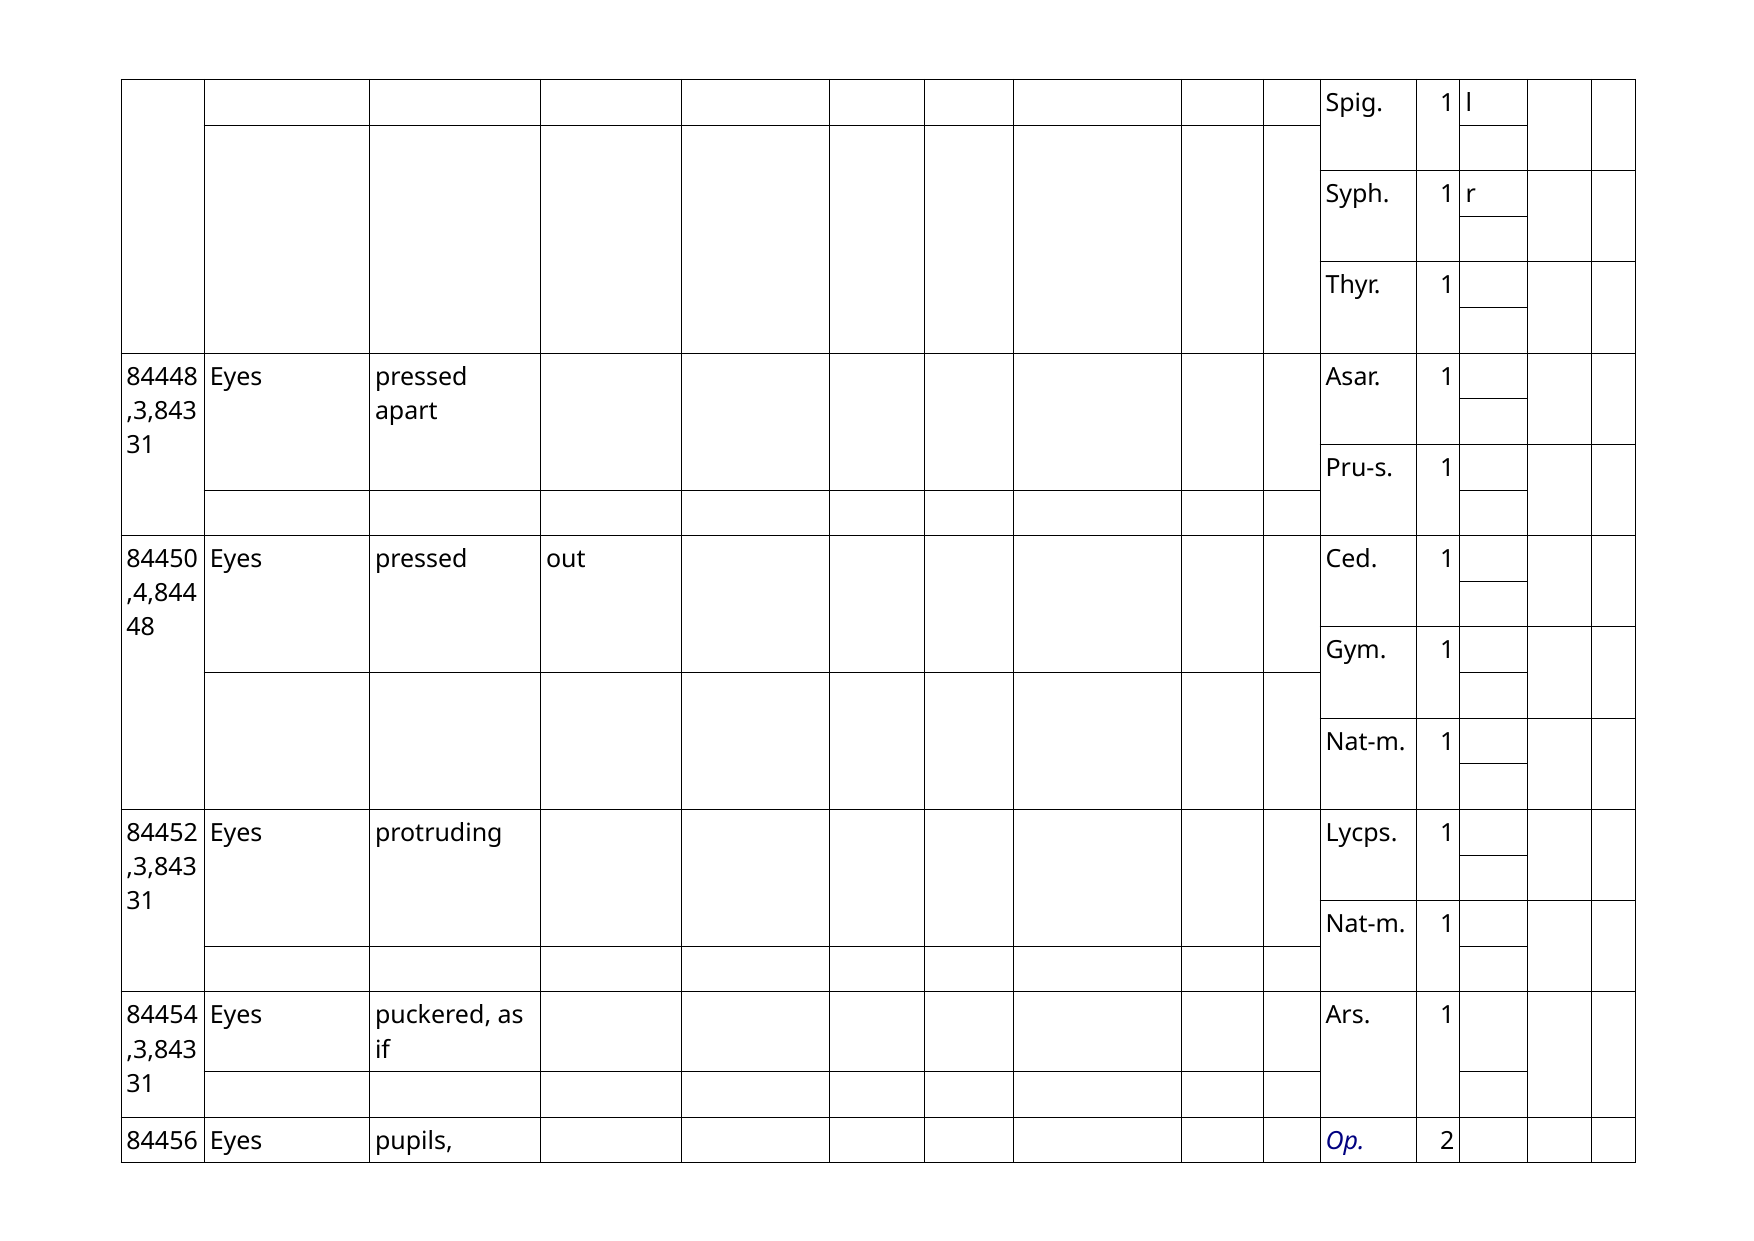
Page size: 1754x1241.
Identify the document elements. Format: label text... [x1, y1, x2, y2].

table_cell [205, 126, 369, 353]
table_cell [1264, 992, 1320, 1071]
table_cell Op. [1321, 1118, 1416, 1162]
table_cell [1182, 80, 1263, 124]
table_cell Nat-m. [1321, 901, 1416, 991]
table_cell [682, 947, 829, 991]
table_cell [370, 673, 540, 809]
table_cell [1460, 719, 1527, 763]
table_cell [1264, 947, 1320, 991]
table_cell [1460, 1072, 1527, 1117]
table_cell [205, 673, 369, 809]
table_cell [1014, 80, 1181, 124]
table_cell [1592, 445, 1635, 535]
table_cell [1264, 1072, 1320, 1117]
table_cell [370, 80, 540, 124]
table_cell [1014, 1118, 1181, 1162]
table_cell [1528, 445, 1591, 535]
table_cell [925, 354, 1013, 489]
table_cell [1528, 992, 1591, 1117]
table_cell [1182, 354, 1263, 489]
table_cell [1264, 810, 1320, 946]
table_cell [541, 1118, 681, 1162]
table_cell [1460, 1118, 1527, 1162]
table_cell [205, 491, 369, 535]
table_cell [1460, 536, 1527, 581]
table_cell 1 [1417, 992, 1459, 1117]
table_cell [1528, 262, 1591, 353]
table_cell [1460, 992, 1527, 1071]
table_cell Eyes [205, 536, 369, 672]
table_cell [541, 992, 681, 1071]
table_cell [541, 126, 681, 353]
table_cell [1528, 354, 1591, 444]
table_cell 1 [1417, 80, 1459, 170]
table_cell [1264, 491, 1320, 535]
table_cell pressed apart [370, 354, 540, 489]
table_cell 1 [1417, 719, 1459, 809]
table_cell pupils, [370, 1118, 540, 1162]
table_cell [1014, 354, 1181, 489]
table_cell [1592, 901, 1635, 991]
table_cell Eyes [205, 810, 369, 946]
table_cell Pru-s. [1321, 445, 1416, 535]
table_cell [682, 810, 829, 946]
table_cell l [1460, 80, 1527, 124]
table_cell [1528, 810, 1591, 900]
table_cell [1264, 673, 1320, 809]
table_cell [830, 1072, 924, 1117]
table_cell [925, 1072, 1013, 1117]
table_cell [925, 992, 1013, 1071]
table_cell [1182, 810, 1263, 946]
table_cell [1460, 901, 1527, 946]
table_cell 84454,3,84331 [122, 992, 204, 1117]
table_cell [1460, 399, 1527, 444]
table_cell Gym. [1321, 627, 1416, 718]
table_cell [1264, 1118, 1320, 1162]
table_cell [1460, 308, 1527, 353]
table_cell [205, 947, 369, 991]
table_cell [925, 126, 1013, 353]
table_cell [1528, 171, 1591, 261]
table_cell 1 [1417, 536, 1459, 626]
table_cell [1460, 217, 1527, 261]
table_cell Ars. [1321, 992, 1416, 1117]
table_cell Syph. [1321, 171, 1416, 261]
table_cell [830, 491, 924, 535]
table_cell [1528, 80, 1591, 170]
table_cell [1182, 673, 1263, 809]
table_cell [925, 947, 1013, 991]
table_cell [682, 1072, 829, 1117]
table_cell [925, 810, 1013, 946]
table_cell [682, 536, 829, 672]
table_cell [1014, 126, 1181, 353]
table_cell Eyes [205, 354, 369, 489]
table_cell [1592, 719, 1635, 809]
table_cell [1182, 536, 1263, 672]
table_cell [682, 491, 829, 535]
table_cell 1 [1417, 262, 1459, 353]
table_cell [1592, 810, 1635, 900]
table_cell [682, 1118, 829, 1162]
table_cell r [1460, 171, 1527, 216]
table_cell [1528, 901, 1591, 991]
table_cell [682, 673, 829, 809]
table_cell [830, 354, 924, 489]
table_cell [1528, 719, 1591, 809]
table_cell [370, 1072, 540, 1117]
table_cell [1264, 126, 1320, 353]
table_cell Eyes [205, 992, 369, 1071]
table_cell Spig. [1321, 80, 1416, 170]
table_cell [1182, 126, 1263, 353]
table_cell [1592, 171, 1635, 261]
table_cell 2 [1417, 1118, 1459, 1162]
table_cell [1014, 673, 1181, 809]
table_cell [1014, 491, 1181, 535]
table_cell [925, 1118, 1013, 1162]
table_cell [370, 947, 540, 991]
table_cell [1592, 992, 1635, 1117]
table_cell [1460, 856, 1527, 900]
table_cell [1014, 947, 1181, 991]
table_cell [830, 992, 924, 1071]
table_cell [925, 80, 1013, 124]
table_cell 1 [1417, 901, 1459, 991]
table_cell [1592, 627, 1635, 718]
table_cell [541, 80, 681, 124]
table_cell [1182, 491, 1263, 535]
table_cell [925, 491, 1013, 535]
table_cell puckered, as if [370, 992, 540, 1071]
table_cell [1014, 992, 1181, 1071]
table_cell [1264, 354, 1320, 489]
table_cell 1 [1417, 171, 1459, 261]
table_cell [830, 1118, 924, 1162]
table_cell [925, 536, 1013, 672]
table_cell [1014, 810, 1181, 946]
table_cell 84450,4,84448 [122, 536, 204, 809]
table_cell 1 [1417, 445, 1459, 535]
table_cell [682, 126, 829, 353]
table_cell [830, 536, 924, 672]
table_cell [1460, 445, 1527, 489]
table_cell [1182, 1072, 1263, 1117]
table_cell [1528, 1118, 1591, 1162]
table_cell [1460, 354, 1527, 398]
table_cell [1460, 764, 1527, 809]
table_cell [682, 354, 829, 489]
table_cell protruding [370, 810, 540, 946]
table_cell 84448,3,84331 [122, 354, 204, 535]
table_cell [1460, 810, 1527, 854]
table_cell [1264, 536, 1320, 672]
table_cell [830, 80, 924, 124]
table_cell [925, 673, 1013, 809]
table_cell [541, 1072, 681, 1117]
table_cell [682, 992, 829, 1071]
table_cell [205, 80, 369, 124]
table_cell Eyes [205, 1118, 369, 1162]
table_cell [830, 126, 924, 353]
table_cell [370, 491, 540, 535]
table_cell [1460, 491, 1527, 535]
table_cell [1182, 947, 1263, 991]
table_cell [1528, 536, 1591, 626]
table_cell [122, 80, 204, 353]
table_cell Thyr. [1321, 262, 1416, 353]
table_cell [830, 810, 924, 946]
table_cell [1592, 536, 1635, 626]
table_cell [541, 673, 681, 809]
table_cell [1014, 1072, 1181, 1117]
table_cell [541, 810, 681, 946]
table_cell [830, 673, 924, 809]
table_cell 84456 [122, 1118, 204, 1162]
table_cell [682, 80, 829, 124]
table_cell [1460, 947, 1527, 991]
table_cell [370, 126, 540, 353]
table_cell Nat-m. [1321, 719, 1416, 809]
table_cell 1 [1417, 810, 1459, 900]
table_cell [205, 1072, 369, 1117]
table_cell [1592, 354, 1635, 444]
table_cell [1460, 582, 1527, 626]
table_cell [1264, 80, 1320, 124]
table_cell Ced. [1321, 536, 1416, 626]
table_cell [1182, 1118, 1263, 1162]
table_cell out [541, 536, 681, 672]
table_cell [541, 947, 681, 991]
table_cell Asar. [1321, 354, 1416, 444]
table_cell [1592, 262, 1635, 353]
table_cell 1 [1417, 354, 1459, 444]
table_cell [1528, 627, 1591, 718]
table_cell [541, 354, 681, 489]
table_cell [1460, 126, 1527, 170]
table_cell [1460, 673, 1527, 718]
table_cell [830, 947, 924, 991]
table_cell [1592, 80, 1635, 170]
table_cell 1 [1417, 627, 1459, 718]
table_cell 84452,3,84331 [122, 810, 204, 991]
table_cell Lycps. [1321, 810, 1416, 900]
table_cell [541, 491, 681, 535]
table_cell [1592, 1118, 1635, 1162]
table_cell [1014, 536, 1181, 672]
table_cell [1460, 627, 1527, 672]
table_cell [1182, 992, 1263, 1071]
table_cell [1460, 262, 1527, 307]
table_cell pressed [370, 536, 540, 672]
